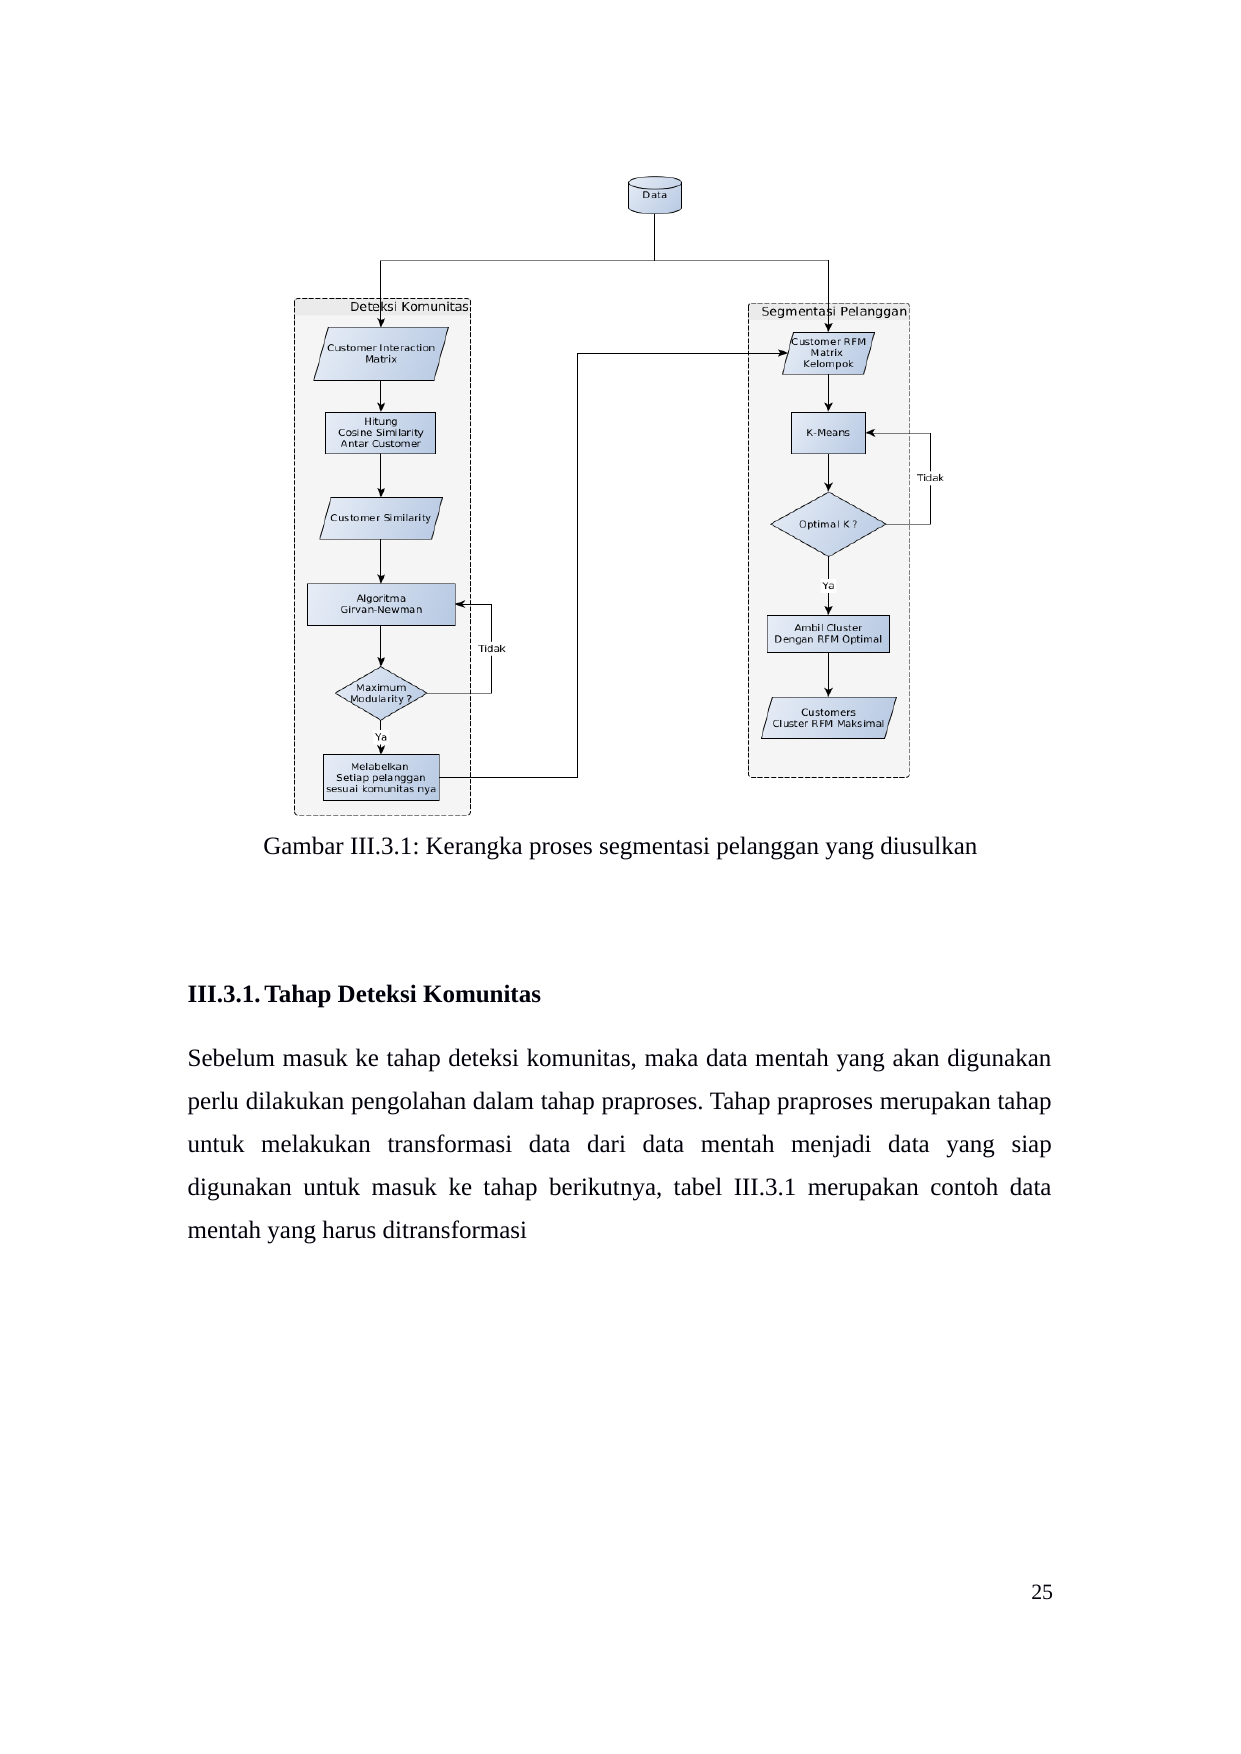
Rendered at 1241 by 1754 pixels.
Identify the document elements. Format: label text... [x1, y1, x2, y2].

picture [281, 162, 959, 827]
text Sebelum masuk ke tahap deteksi komunitas, maka data mentah yang akan digunakan perlu dilakukan pengolahan dalam tahap praproses. Tahap praproses merupakan tahap untuk melakukan transformasi data dari data mentah menjadi data yang siap digunakan untuk masuk ke tahap berikutnya, tabel III.3.1 merupakan contoh data mentah yang harus ditransformasi [187, 1043, 1053, 1244]
subtitle Tahap Deteksi Komunitas [187, 979, 1053, 1008]
text Gambar III.3.1: Kerangka proses segmentasi pelanggan yang diusulkan [241, 827, 1000, 860]
